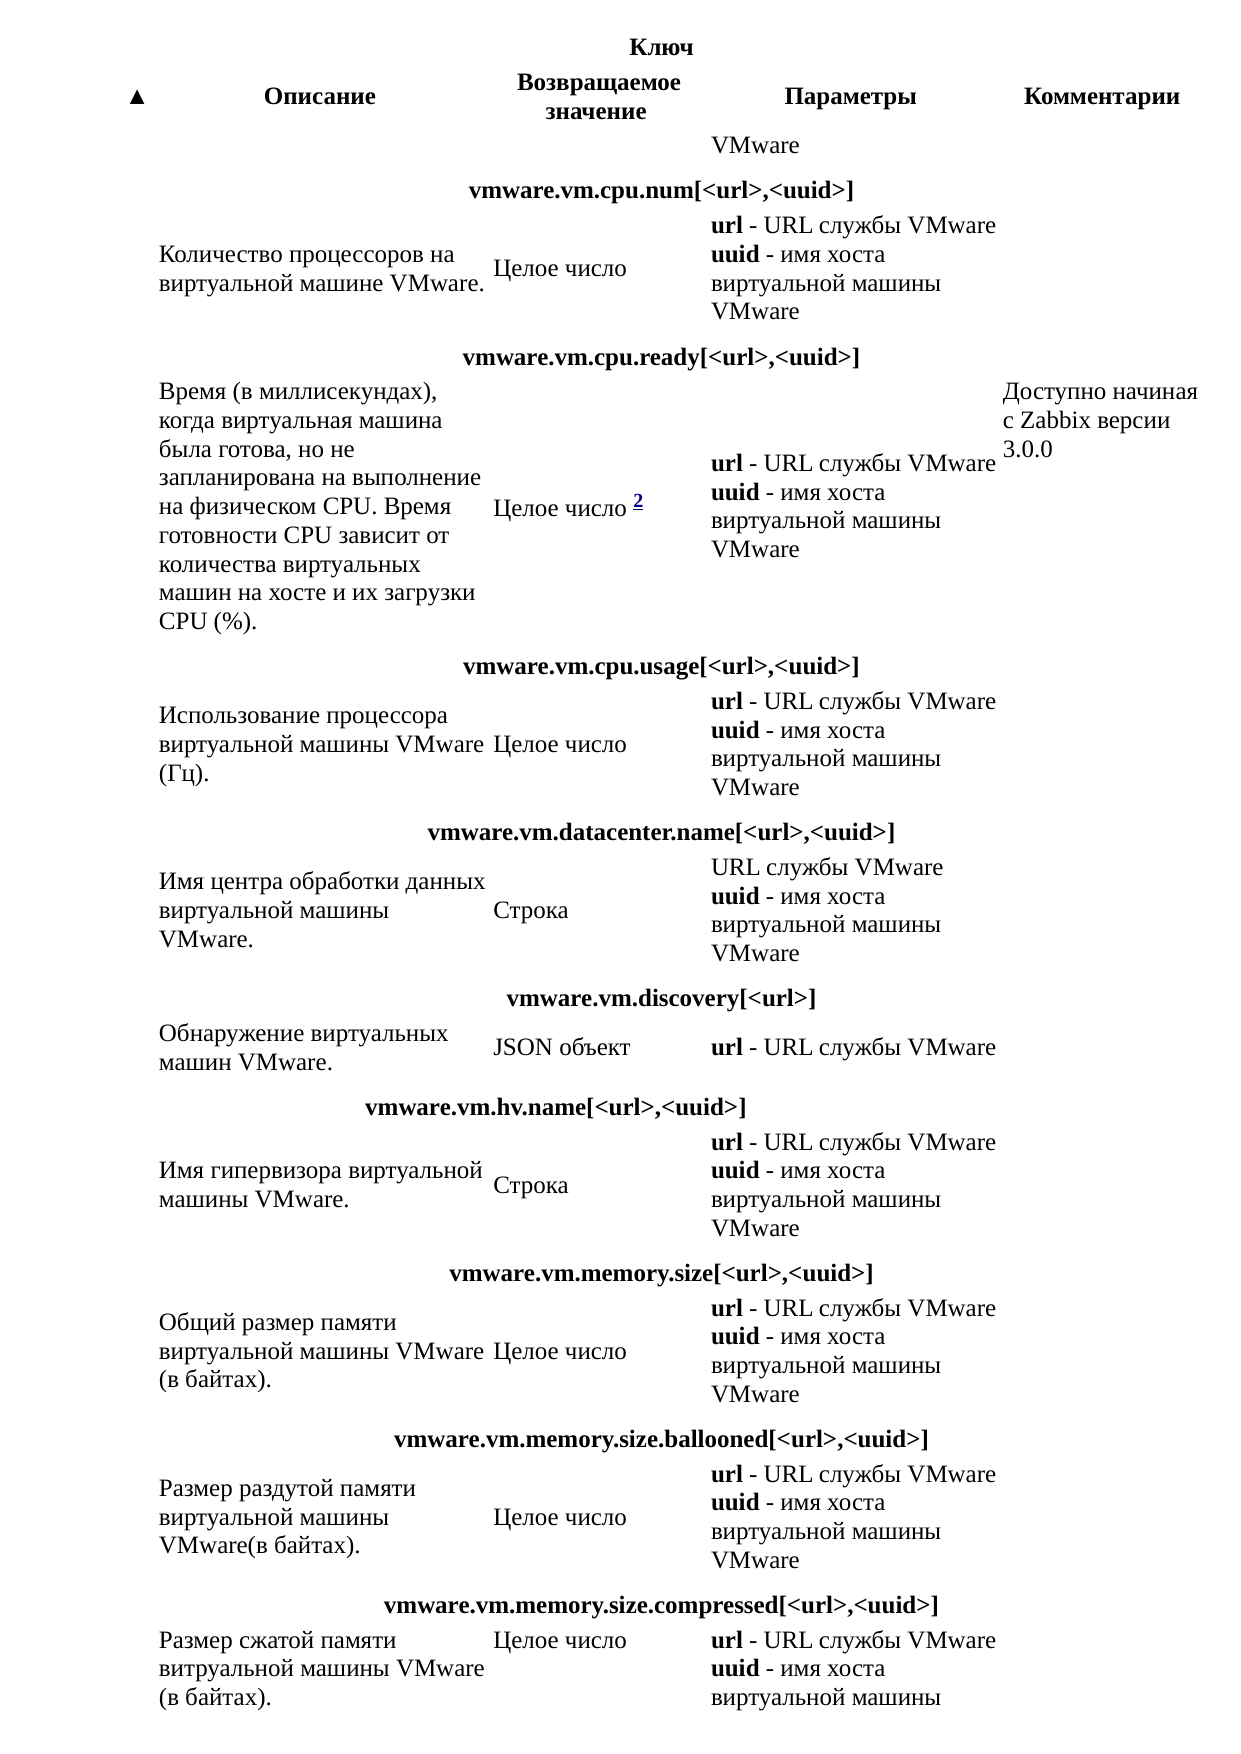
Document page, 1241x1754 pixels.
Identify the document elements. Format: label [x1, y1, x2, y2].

table_cell [118, 128, 1211, 648]
table_cell [118, 1079, 1211, 1244]
table_cell [118, 64, 1211, 127]
table_cell [118, 815, 1211, 1078]
table_cell [118, 1245, 1211, 1714]
table_cell [118, 649, 1211, 814]
table_header [118, 30, 1211, 64]
